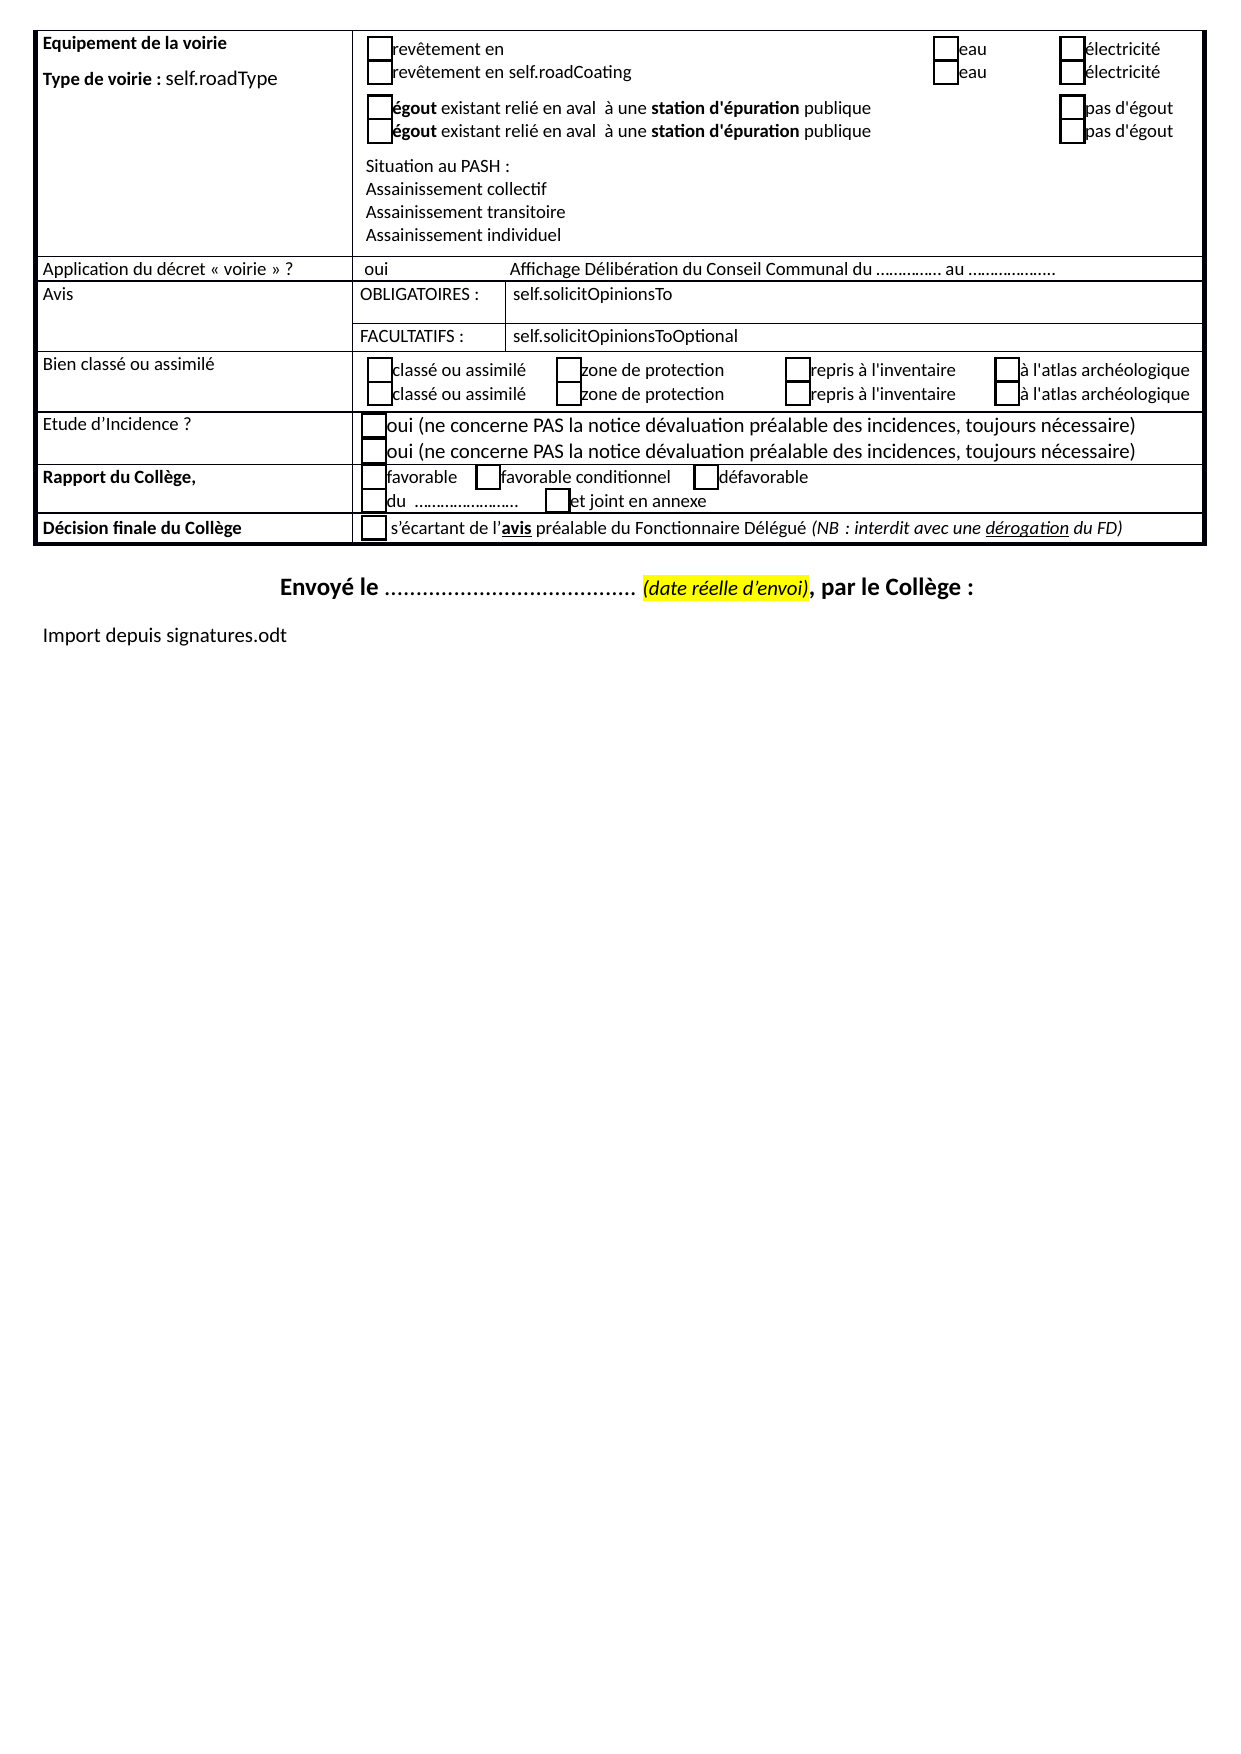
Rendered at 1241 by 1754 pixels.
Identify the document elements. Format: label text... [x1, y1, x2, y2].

table_cell oui Affichage Délibération du Conseil Communal du …………… au ……………….. [353, 257, 1202, 280]
table_cell et joint en annexe [571, 489, 1202, 512]
table_header repris à l'inventaire repris à l'inventaire [778, 352, 987, 411]
table_cell OBLIGATOIRES : [353, 282, 505, 322]
table_cell du …………………… [387, 489, 544, 512]
table_cell Décision finale du Collège [38, 514, 352, 541]
table_cell oui (ne concerne PAS la notice dévaluation préalable des incidences, toujours nécessaire) oui (ne concerne PAS la notice dévaluation préalable des incidences, toujours nécessaire) [387, 413, 1202, 463]
table_cell FACULTATIFS : [353, 324, 505, 351]
text Import depuis signatures.odt [43, 622, 1211, 647]
table_cell self.solicitOpinionsToOptional [506, 324, 1202, 351]
table_header électricité électricité [1053, 31, 1197, 90]
table_header eau eau [926, 31, 1053, 90]
table_cell [1197, 352, 1202, 411]
table_cell Situation au PASH : Assainissement collectif Assainissement transitoire Assainissement individuel [360, 149, 1197, 252]
table_cell Etude d’Incidence ? [38, 413, 352, 463]
text Envoyé le ........................................ (date réelle d’envoi), par le Collège : [43, 571, 1211, 602]
table_cell Application du décret « voirie » ? [38, 257, 352, 280]
table_header à l'atlas archéologique à l'atlas archéologique [988, 352, 1197, 411]
table_cell égout existant relié en aval à une station d'épuration publique égout existant relié en aval à une station d'épuration publique [360, 90, 1053, 148]
table_cell [353, 352, 360, 411]
table_cell [38, 489, 352, 512]
table_cell [353, 31, 1202, 256]
table_cell favorable conditionnel [501, 465, 692, 489]
table_header revêtement en revêtement en self.roadCoating [360, 31, 926, 90]
table_cell self.solicitOpinionsTo [506, 282, 1202, 322]
table_cell Bien classé ou assimilé [38, 352, 352, 411]
table_cell Equipement de la voirie Type de voirie : self.roadType [38, 31, 352, 256]
table_header classé ou assimilé classé ou assimilé [360, 352, 549, 411]
table_cell pas d'égout pas d'égout [1053, 90, 1197, 148]
table_cell défavorable [719, 465, 1202, 489]
table_cell Rapport du Collège, [38, 465, 352, 489]
table_header zone de protection zone de protection [549, 352, 778, 411]
table_cell favorable [387, 465, 474, 489]
table_cell Avis [38, 282, 352, 351]
table_cell s’écartant de l’avis préalable du Fonctionnaire Délégué (NB : interdit avec une dérogation du FD) [353, 514, 1202, 541]
